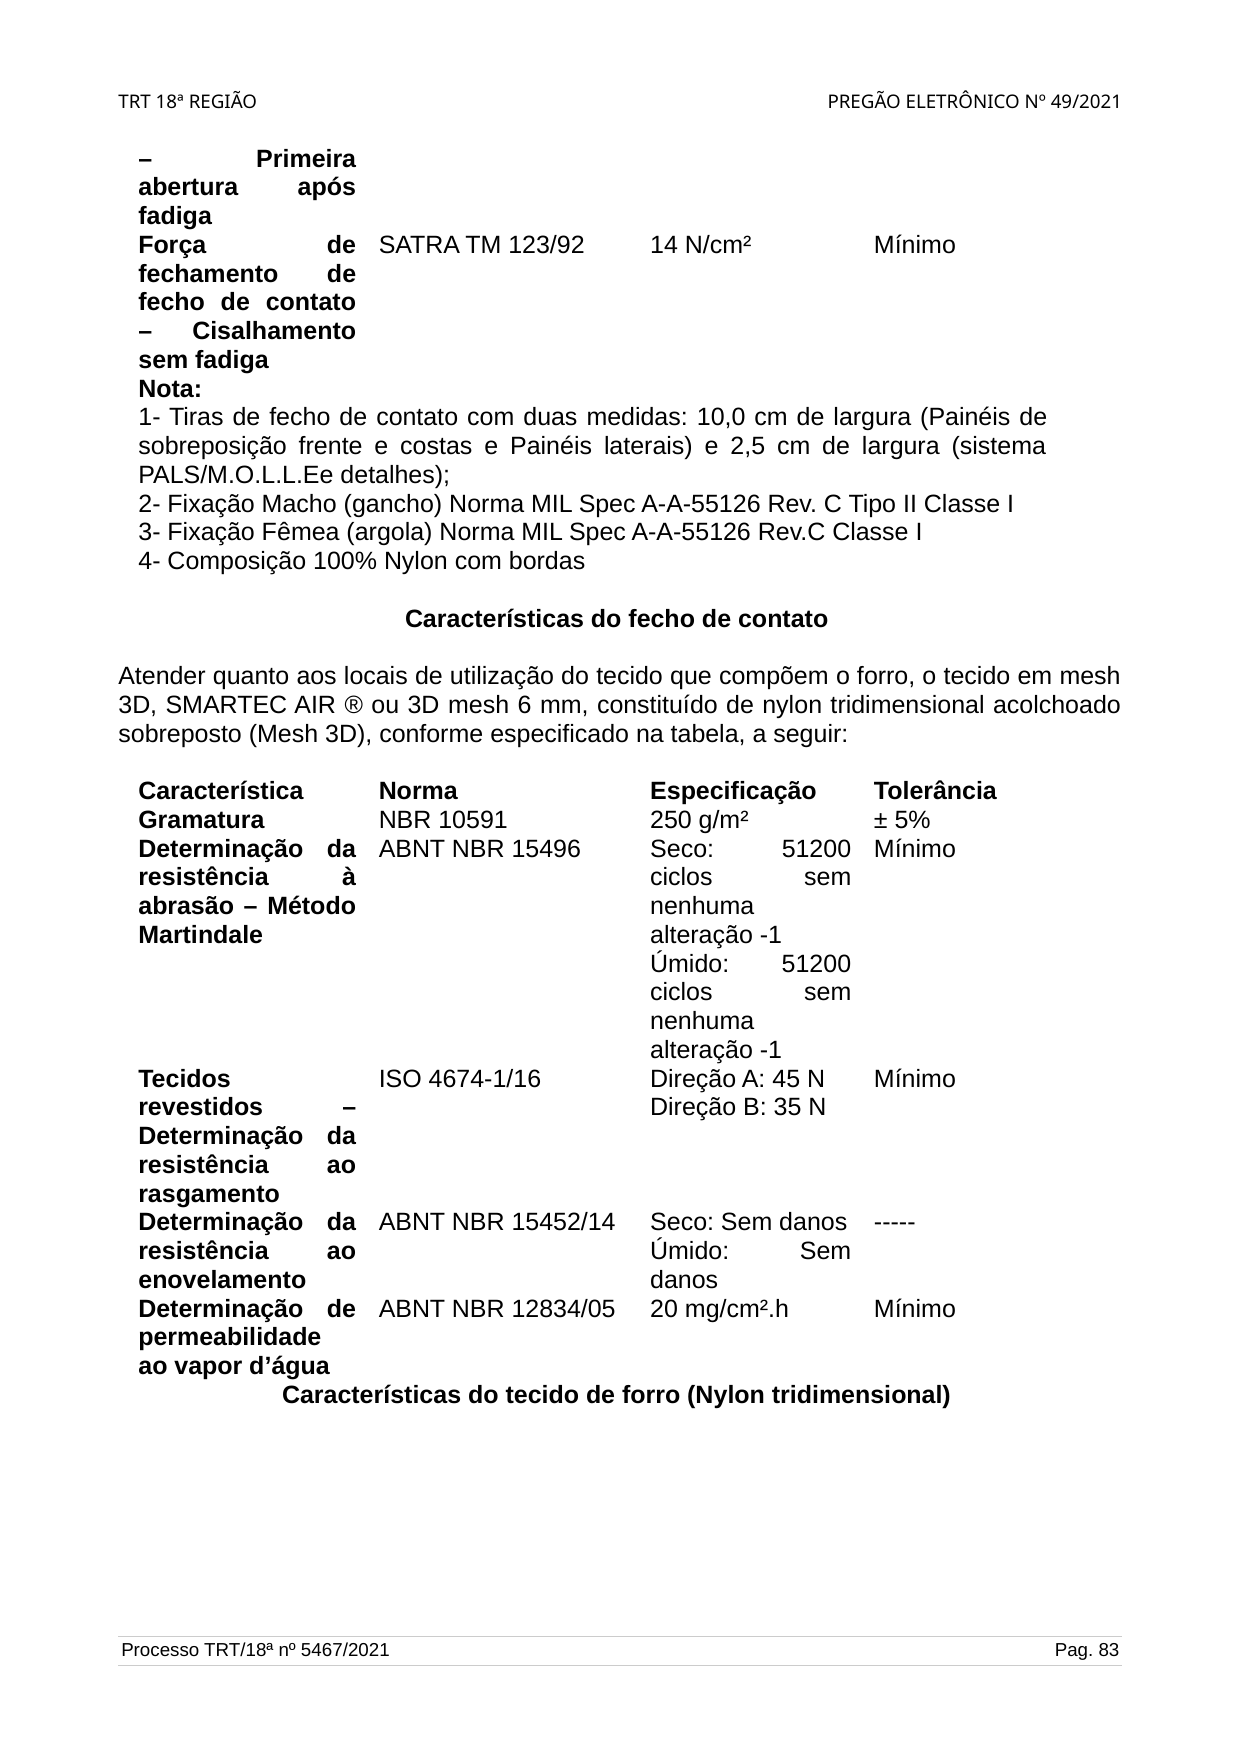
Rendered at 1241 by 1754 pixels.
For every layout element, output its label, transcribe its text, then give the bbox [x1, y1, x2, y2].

table_cell ABNT NBR 15452/14 [367, 1207, 639, 1293]
table_cell Determinação da resistência à abrasão – Método Martindale [127, 834, 367, 1063]
table_cell Gramatura [127, 805, 367, 833]
table_cell ABNT NBR 12834/05 [367, 1294, 639, 1380]
table_cell SATRA TM 123/92 [367, 230, 639, 373]
table_header Norma [367, 776, 639, 805]
table_cell Mínimo [863, 1294, 1059, 1380]
table_cell [639, 144, 862, 230]
table_cell NBR 10591 [367, 805, 639, 833]
table_cell Nota: 1- Tiras de fecho de contato com duas medidas: 10,0 cm de largura (Painéis de sobreposição frente e costas e Painéis laterais) e 2,5 cm de largura (sistema PALS/M.O.L.L.Ee detalhes); 2- Fixação Macho (gancho) Norma MIL Spec A-A-55126 Rev. C Tipo II Classe I 3- Fixação Fêmea (argola) Norma MIL Spec A-A-55126 Rev.C Classe I 4- Composição 100% Nylon com bordas [127, 374, 1059, 603]
table_cell Mínimo [863, 834, 1059, 1063]
table_cell Determinação da resistência ao enovelamento [127, 1207, 367, 1293]
table_cell Mínimo [863, 230, 1059, 373]
text Atender quanto aos locais de utilização do tecido que compõem o forro, o tecido em mesh 3D, SMARTEC AIR ® ou 3D mesh 6 mm, constituído de nylon tridimensional acolchoado sobreposto (Mesh 3D), conforme especificado na tabela, a seguir: [118, 661, 1122, 747]
text Características do tecido de forro (Nylon tridimensional) [118, 1380, 1122, 1409]
table_cell – Primeira abertura após fadiga [127, 144, 367, 230]
table_header Especificação [639, 776, 862, 805]
table_cell [367, 144, 639, 230]
table_cell Tecidos revestidos – Determinação da resistência ao rasgamento [127, 1064, 367, 1207]
table_cell ± 5% [863, 805, 1059, 833]
table_header Tolerância [863, 776, 1059, 805]
table_cell ----- [863, 1207, 1059, 1293]
table_header Característica [127, 776, 367, 805]
table_cell Seco: 51200 ciclos sem nenhuma alteração -1 Úmido: 51200 ciclos sem nenhuma alteração -1 [639, 834, 862, 1063]
table_cell 20 mg/cm².h [639, 1294, 862, 1380]
table_cell ISO 4674-1/16 [367, 1064, 639, 1207]
table_cell Seco: Sem danos Úmido: Sem danos [639, 1207, 862, 1293]
table_cell [863, 144, 1059, 230]
table_cell 14 N/cm² [639, 230, 862, 373]
table_cell Direção A: 45 N Direção B: 35 N [639, 1064, 862, 1207]
text Características do fecho de contato [118, 603, 1122, 632]
table_cell ABNT NBR 15496 [367, 834, 639, 1063]
table_cell Determinação de permeabilidade ao vapor d’água [127, 1294, 367, 1380]
table_cell Força de fechamento de fecho de contato – Cisalhamento sem fadiga [127, 230, 367, 373]
table_cell Mínimo [863, 1064, 1059, 1207]
table_cell 250 g/m² [639, 805, 862, 833]
